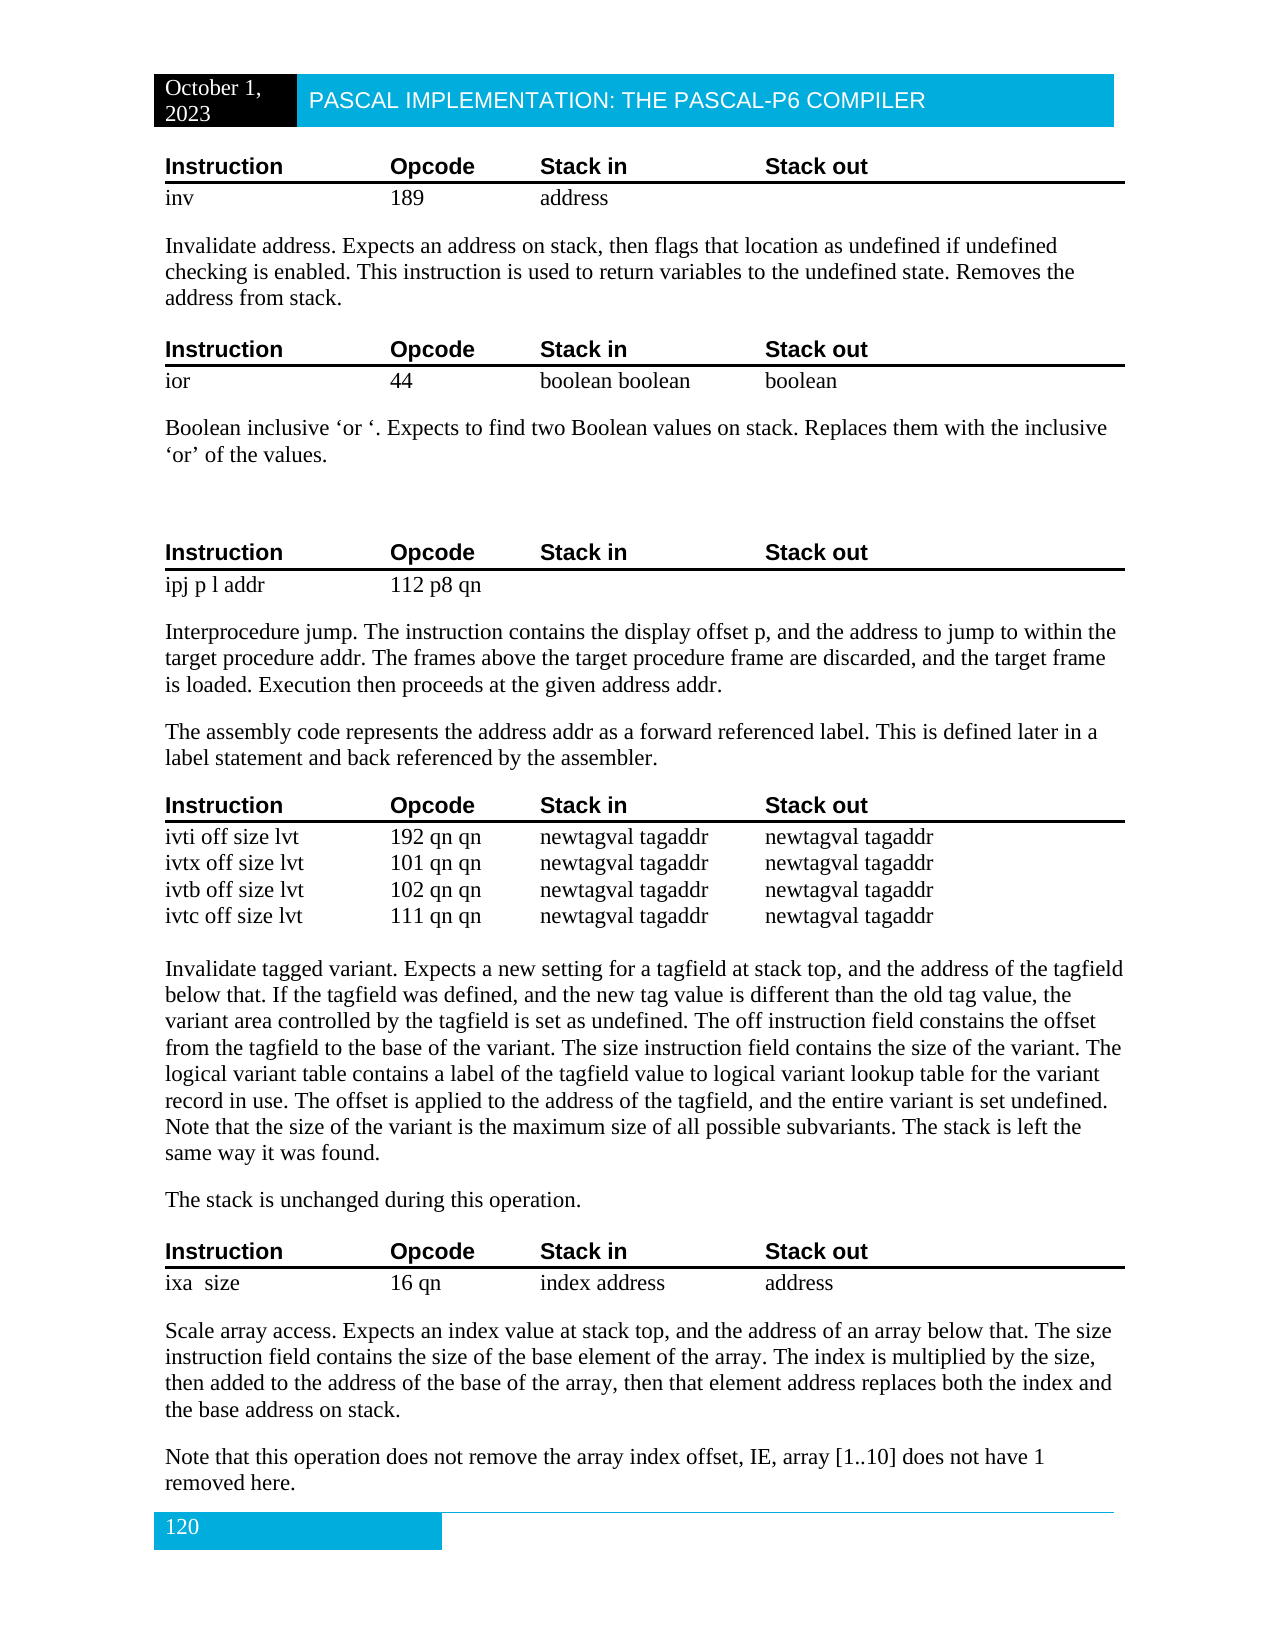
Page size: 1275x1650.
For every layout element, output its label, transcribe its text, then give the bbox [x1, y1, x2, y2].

text inv 189 address [165, 184, 1125, 211]
text Boolean inclusive ‘or ‘. Expects to find two Boolean values on stack. Replaces them with the inclusive ‘or’ of the values. [165, 414, 1125, 467]
text ivtx off size lvt 101 qn qn newtagval tagaddr newtagval tagaddr [165, 849, 1125, 876]
text Instruction Opcode Stack in Stack out [165, 792, 1125, 820]
text Invalidate tagged variant. Expects a new setting for a tagfield at stack top, and the address of the tagfield below that. If the tagfield was defined, and the new tag value is different than the old tag value, the variant area controlled by the tagfield is set as undefined. The off instruction field constains the offset from the tagfield to the base of the variant. The size instruction field contains the size of the variant. The logical variant table contains a label of the tagfield value to logical variant lookup table for the variant record in use. The offset is applied to the address of the tagfield, and the entire variant is set undefined. Note that the size of the variant is the maximum size of all possible subvariants. The stack is left the same way it was found. [165, 955, 1125, 1166]
text Instruction Opcode Stack in Stack out [165, 539, 1125, 568]
text ivtc off size lvt 111 qn qn newtagval tagaddr newtagval tagaddr [165, 902, 1125, 928]
text ipj p l addr 112 p8 qn [165, 571, 1125, 597]
text ivtb off size lvt 102 qn qn newtagval tagaddr newtagval tagaddr [165, 876, 1125, 902]
text Instruction Opcode Stack in Stack out [165, 1238, 1125, 1266]
text Interprocedure jump. The instruction contains the display offset p, and the address to jump to within the target procedure addr. The frames above the target procedure frame are discarded, and the target frame is loaded. Execution then proceeds at the given address addr. [165, 618, 1125, 697]
text ivti off size lvt 192 qn qn newtagval tagaddr newtagval tagaddr [165, 823, 1125, 849]
text Note that this operation does not remove the array index offset, IE, array [1..10] does not have 1 removed here. [165, 1443, 1125, 1496]
text Instruction Opcode Stack in Stack out [165, 336, 1125, 364]
text The assembly code represents the address addr as a forward referenced label. This is defined later in a label statement and back referenced by the assembler. [165, 718, 1125, 771]
text The stack is unchanged during this operation. [165, 1187, 1125, 1213]
text ior 44 boolean boolean boolean [165, 367, 1125, 394]
text ixa size 16 qn index address address [165, 1269, 1125, 1296]
text Instruction Opcode Stack in Stack out [165, 153, 1125, 181]
text Invalidate address. Expects an address on stack, then flags that location as undefined if undefined checking is enabled. This instruction is used to return variables to the undefined state. Removes the address from stack. [165, 232, 1125, 311]
text Scale array access. Expects an index value at stack top, and the address of an array below that. The size instruction field contains the size of the base element of the array. The index is multiplied by the size, then added to the address of the base of the array, then that element address replaces both the index and the base address on stack. [165, 1317, 1125, 1422]
